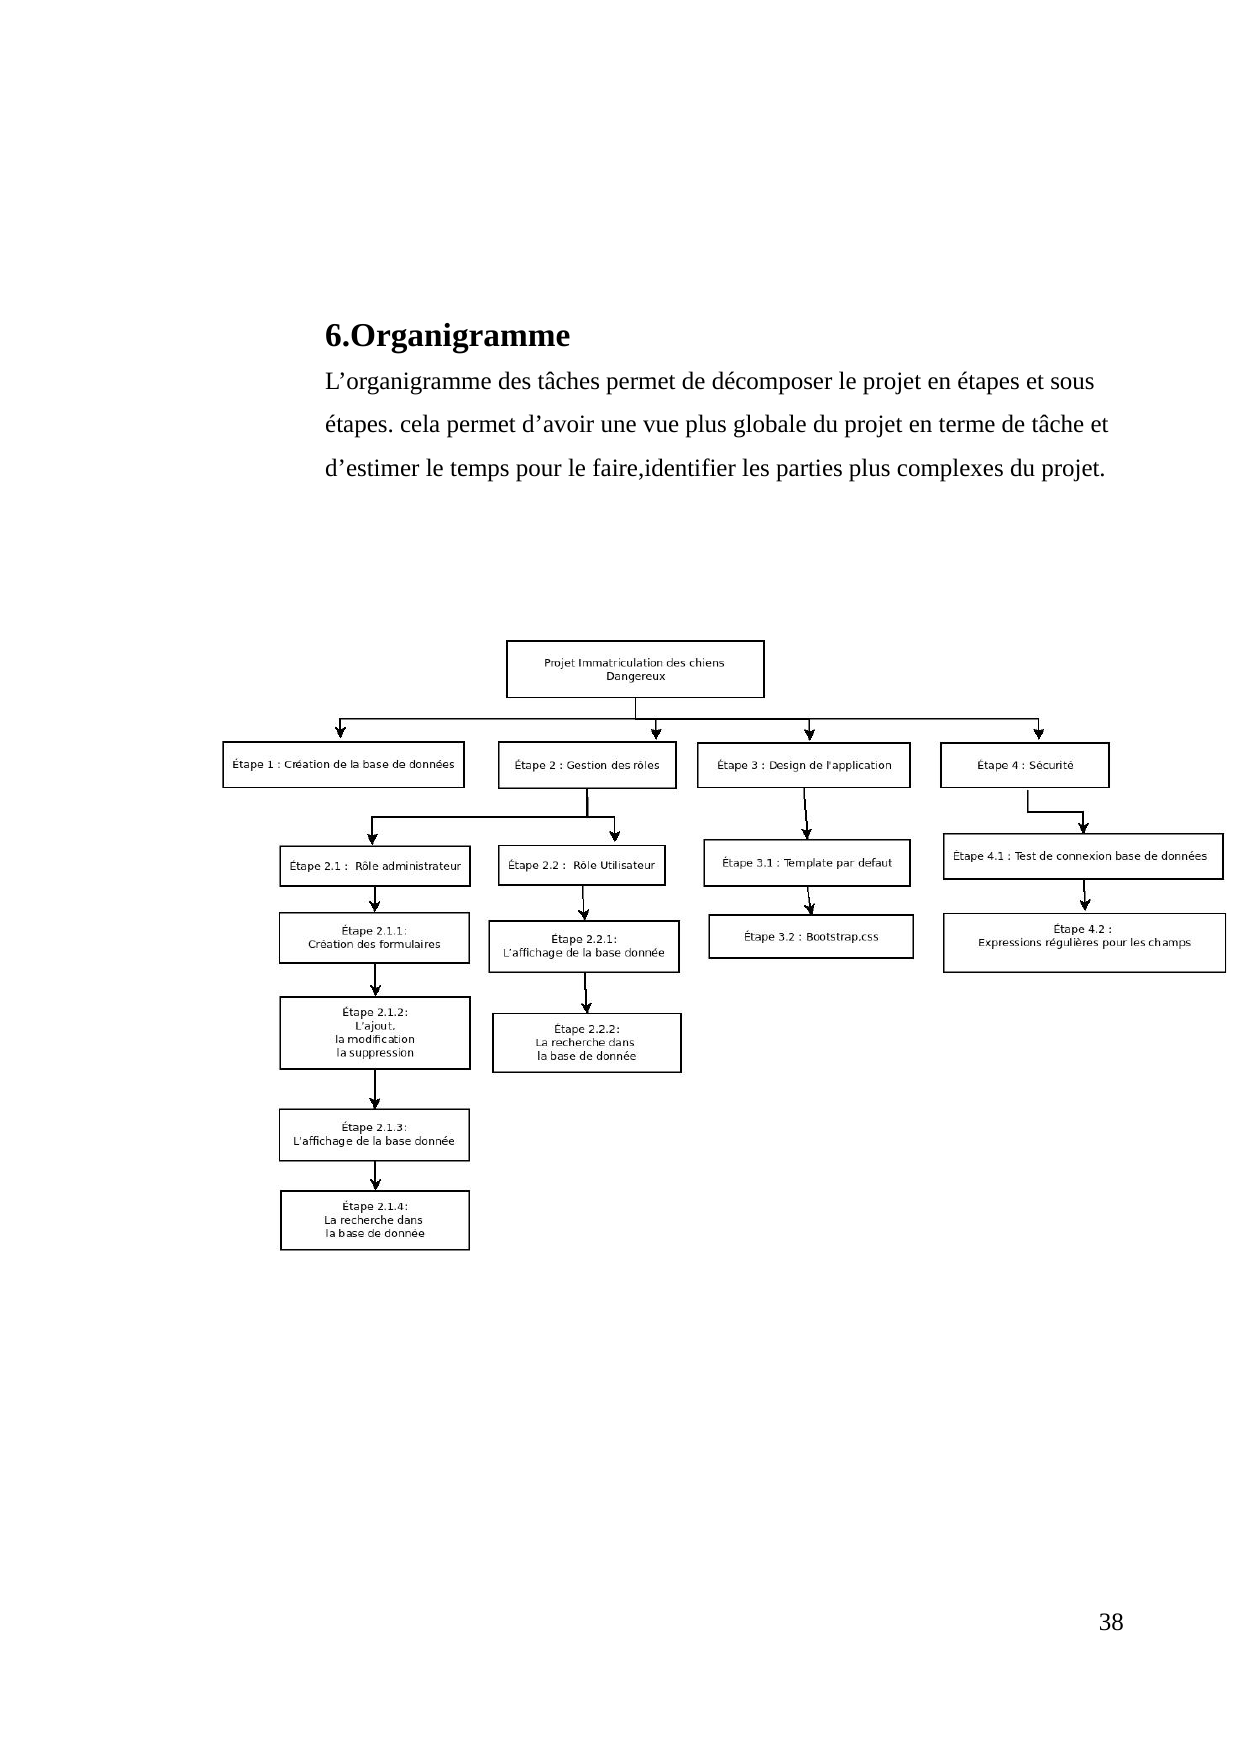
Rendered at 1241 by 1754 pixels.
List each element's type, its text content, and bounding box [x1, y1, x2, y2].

text L’organigramme des tâches permet de décomposer le projet en étapes et sous étapes. cela permet d’avoir une vue plus globale du projet en terme de tâche et d’estimer le temps pour le faire,identifier les parties plus complexes du projet. [325, 366, 1123, 481]
picture [222, 640, 1227, 1251]
subtitle 6.Organigramme [325, 316, 1123, 354]
